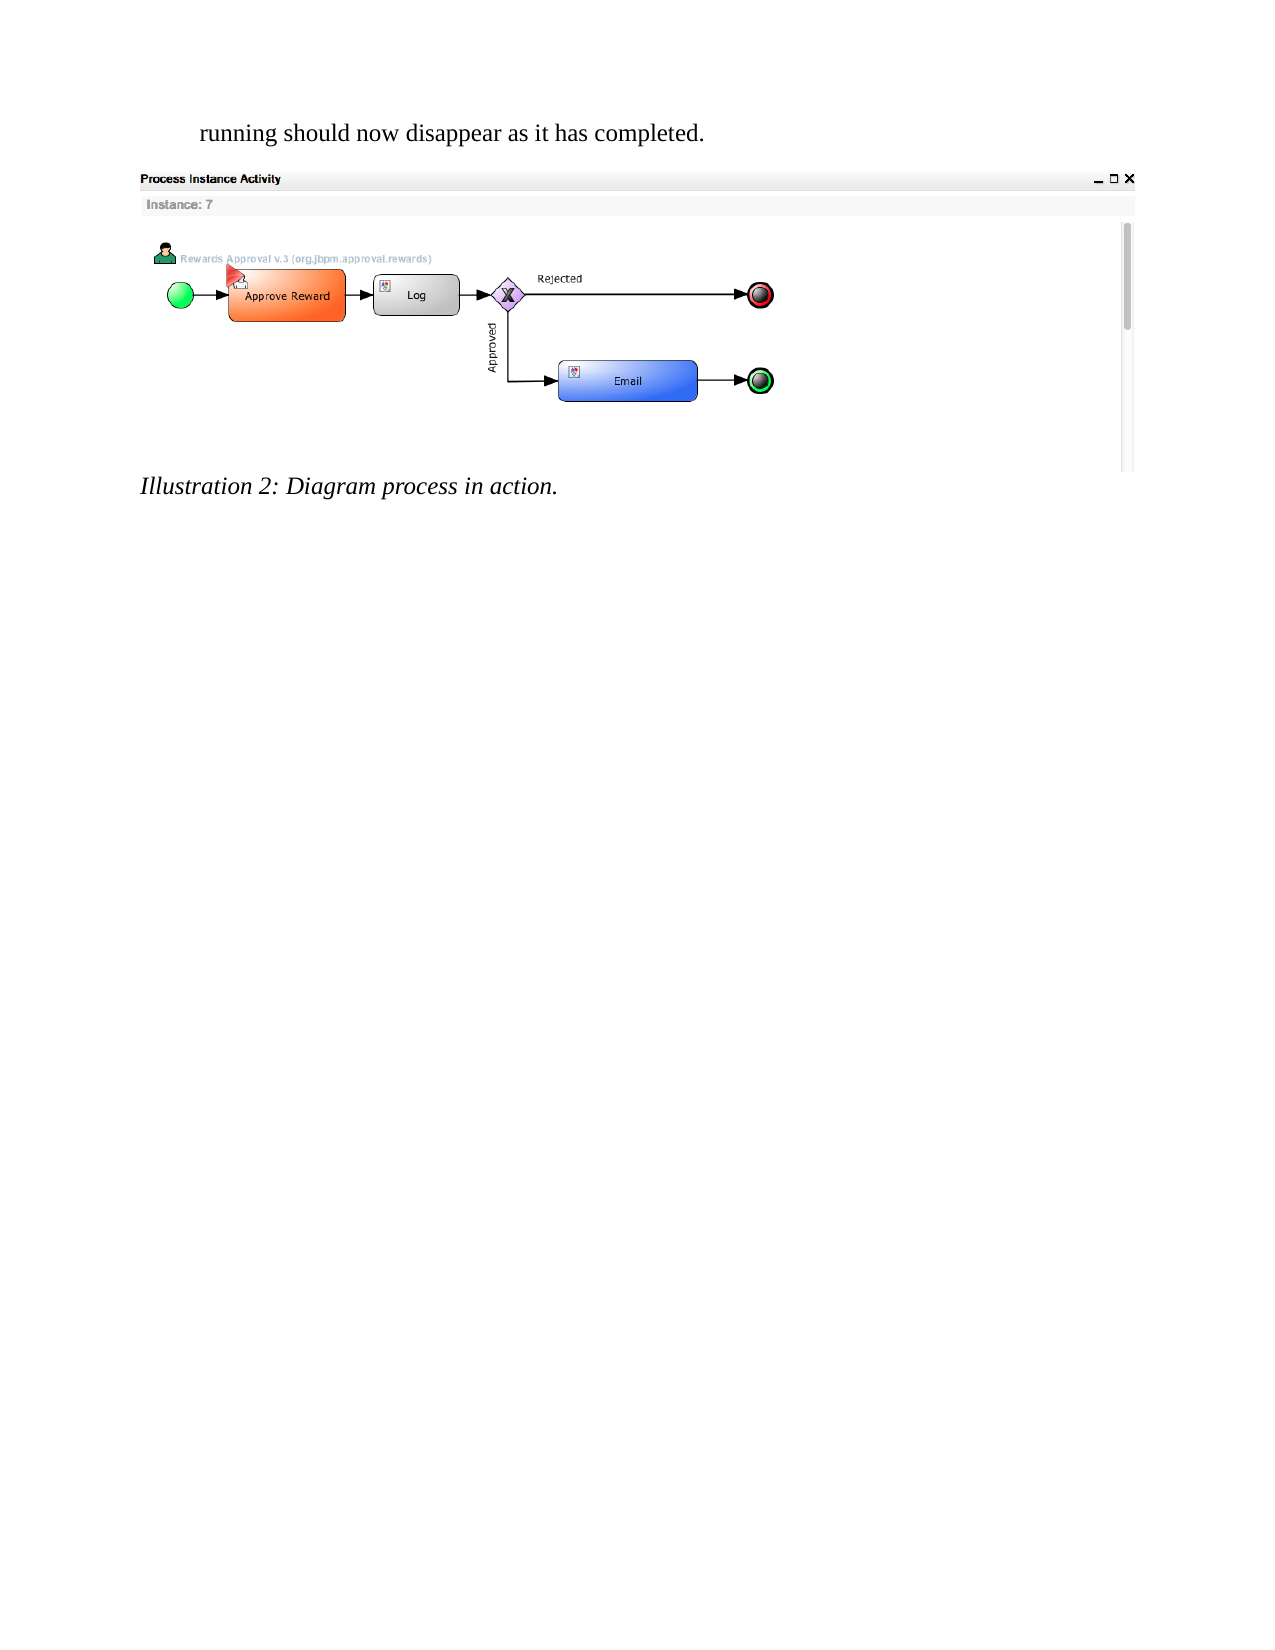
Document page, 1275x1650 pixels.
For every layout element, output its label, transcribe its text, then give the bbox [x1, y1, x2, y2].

list Illustration 2: Diagram process in action. [140, 472, 1135, 500]
picture [140, 172, 1136, 472]
list running should now disappear as it has completed. [162, 118, 1157, 147]
